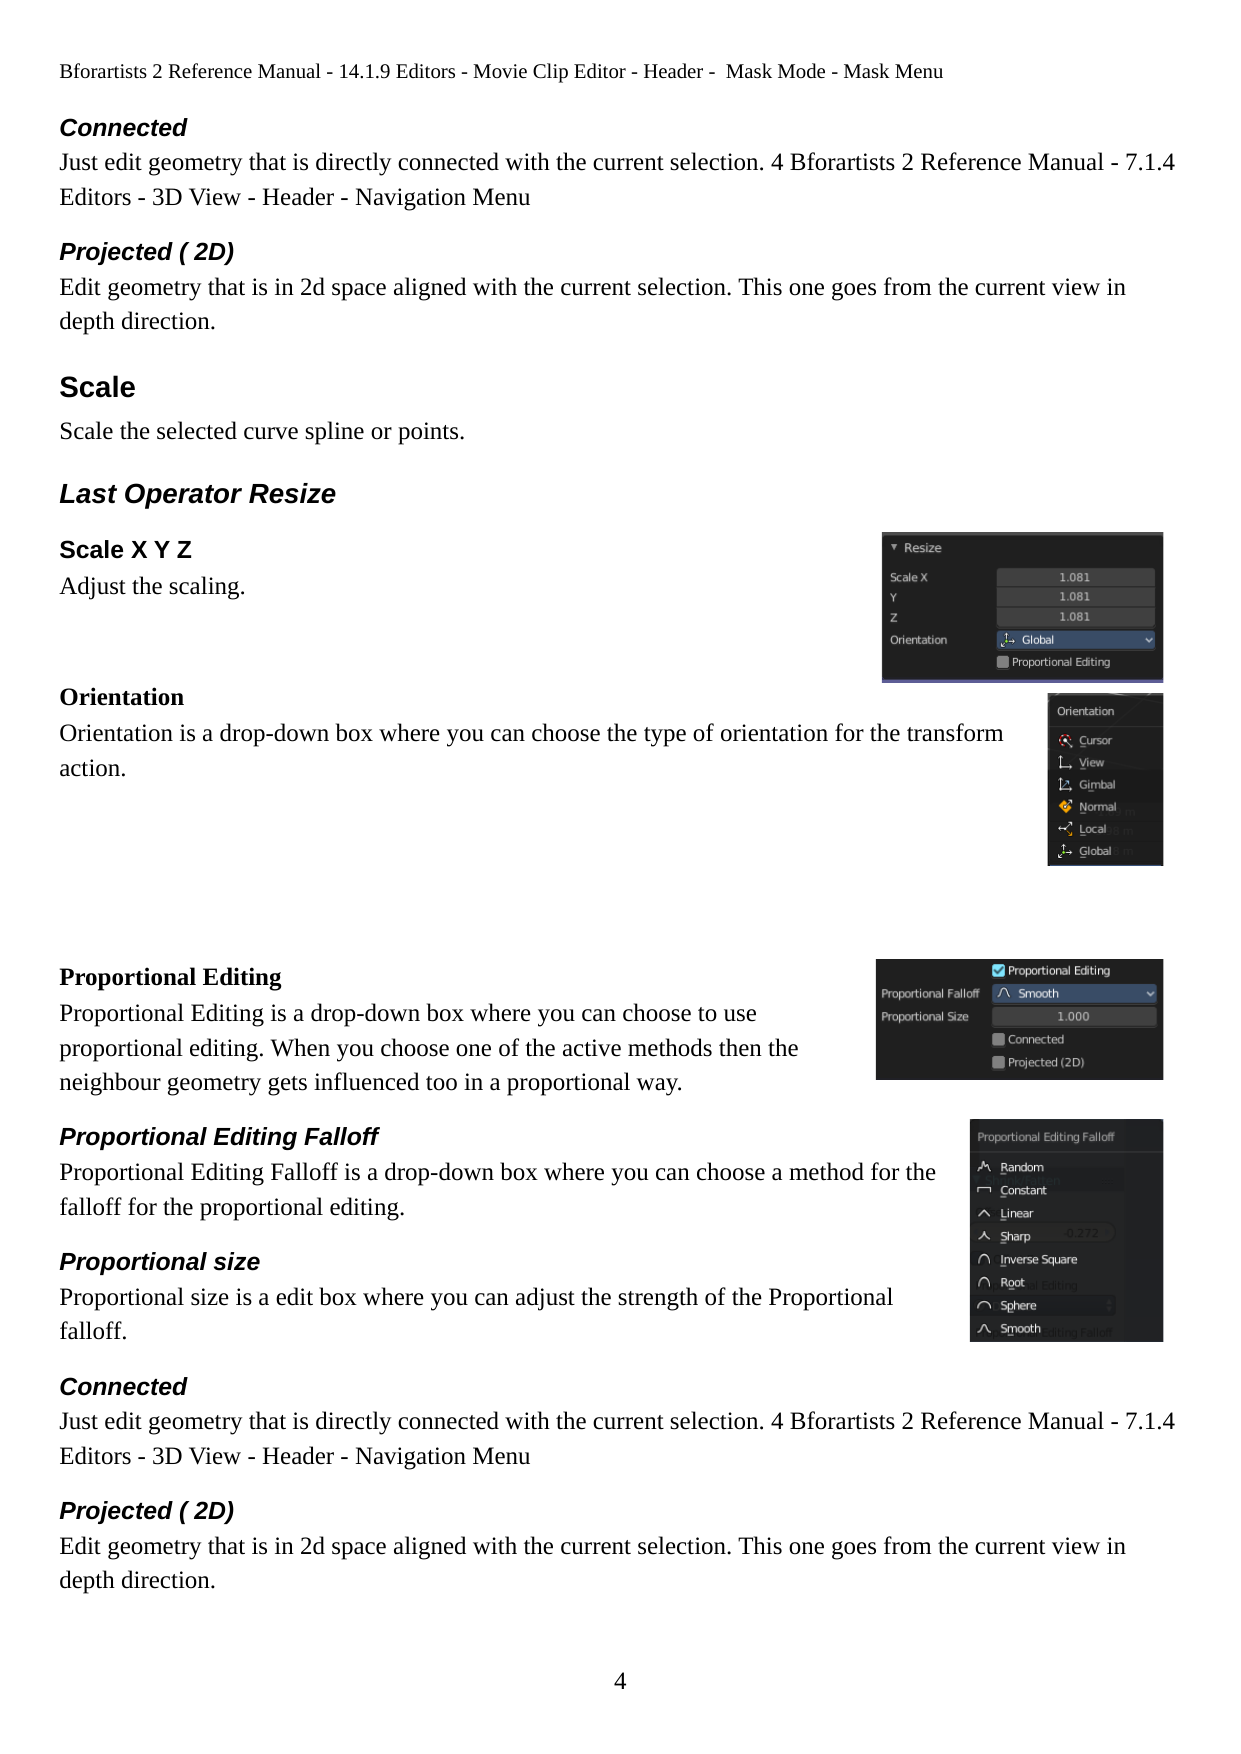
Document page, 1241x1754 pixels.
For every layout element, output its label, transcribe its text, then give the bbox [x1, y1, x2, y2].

subtitle Connected [59, 113, 1181, 141]
text Scale the selected curve spline or points. [59, 416, 1181, 445]
text Just edit geometry that is directly connected with the current selection. 4 Bforartists 2 Reference Manual - 7.1.4 Editors - 3D View - Header - Navigation Menu [59, 1406, 1181, 1469]
picture [875, 959, 1164, 1080]
text Edit geometry that is in 2d space aligned with the current selection. This one goes from the current view in depth direction. [59, 272, 1181, 335]
subtitle Proportional Editing [59, 962, 875, 990]
subtitle Orientation [59, 682, 1181, 711]
text [1164, 571, 1181, 600]
picture [881, 532, 1164, 683]
picture [969, 1119, 1164, 1342]
subtitle Connected [59, 1372, 1181, 1400]
subtitle Proportional Editing Falloff [59, 1122, 969, 1151]
text Proportional size is a edit box where you can adjust the strength of the Proportional falloff. [59, 1282, 1181, 1345]
text Adjust the scaling. [59, 571, 881, 600]
subtitle Scale [59, 370, 1181, 404]
text Just edit geometry that is directly connected with the current selection. 4 Bforartists 2 Reference Manual - 7.1.4 Editors - 3D View - Header - Navigation Menu [59, 147, 1181, 211]
subtitle [1164, 1247, 1181, 1276]
text Proportional Editing is a drop-down box where you can choose to use proportional editing. When you choose one of the active methods then the neighbour geometry gets influenced too in a proportional way. [59, 998, 1181, 1096]
text Edit geometry that is in 2d space aligned with the current selection. This one goes from the current view in depth direction. [59, 1531, 1181, 1594]
subtitle [1164, 535, 1181, 563]
picture [1047, 693, 1164, 866]
subtitle [1164, 962, 1181, 990]
subtitle Proportional size [59, 1247, 969, 1276]
subtitle Scale X Y Z [59, 535, 881, 563]
subtitle Last Operator Resize [59, 478, 1181, 510]
subtitle Projected ( 2D) [59, 1496, 1181, 1525]
text Orientation is a drop-down box where you can choose the type of orientation for the transform action. [59, 718, 1047, 782]
subtitle Projected ( 2D) [59, 237, 1181, 266]
text Proportional Editing Falloff is a drop-down box where you can choose a method for the falloff for the proportional editing. [59, 1157, 969, 1220]
